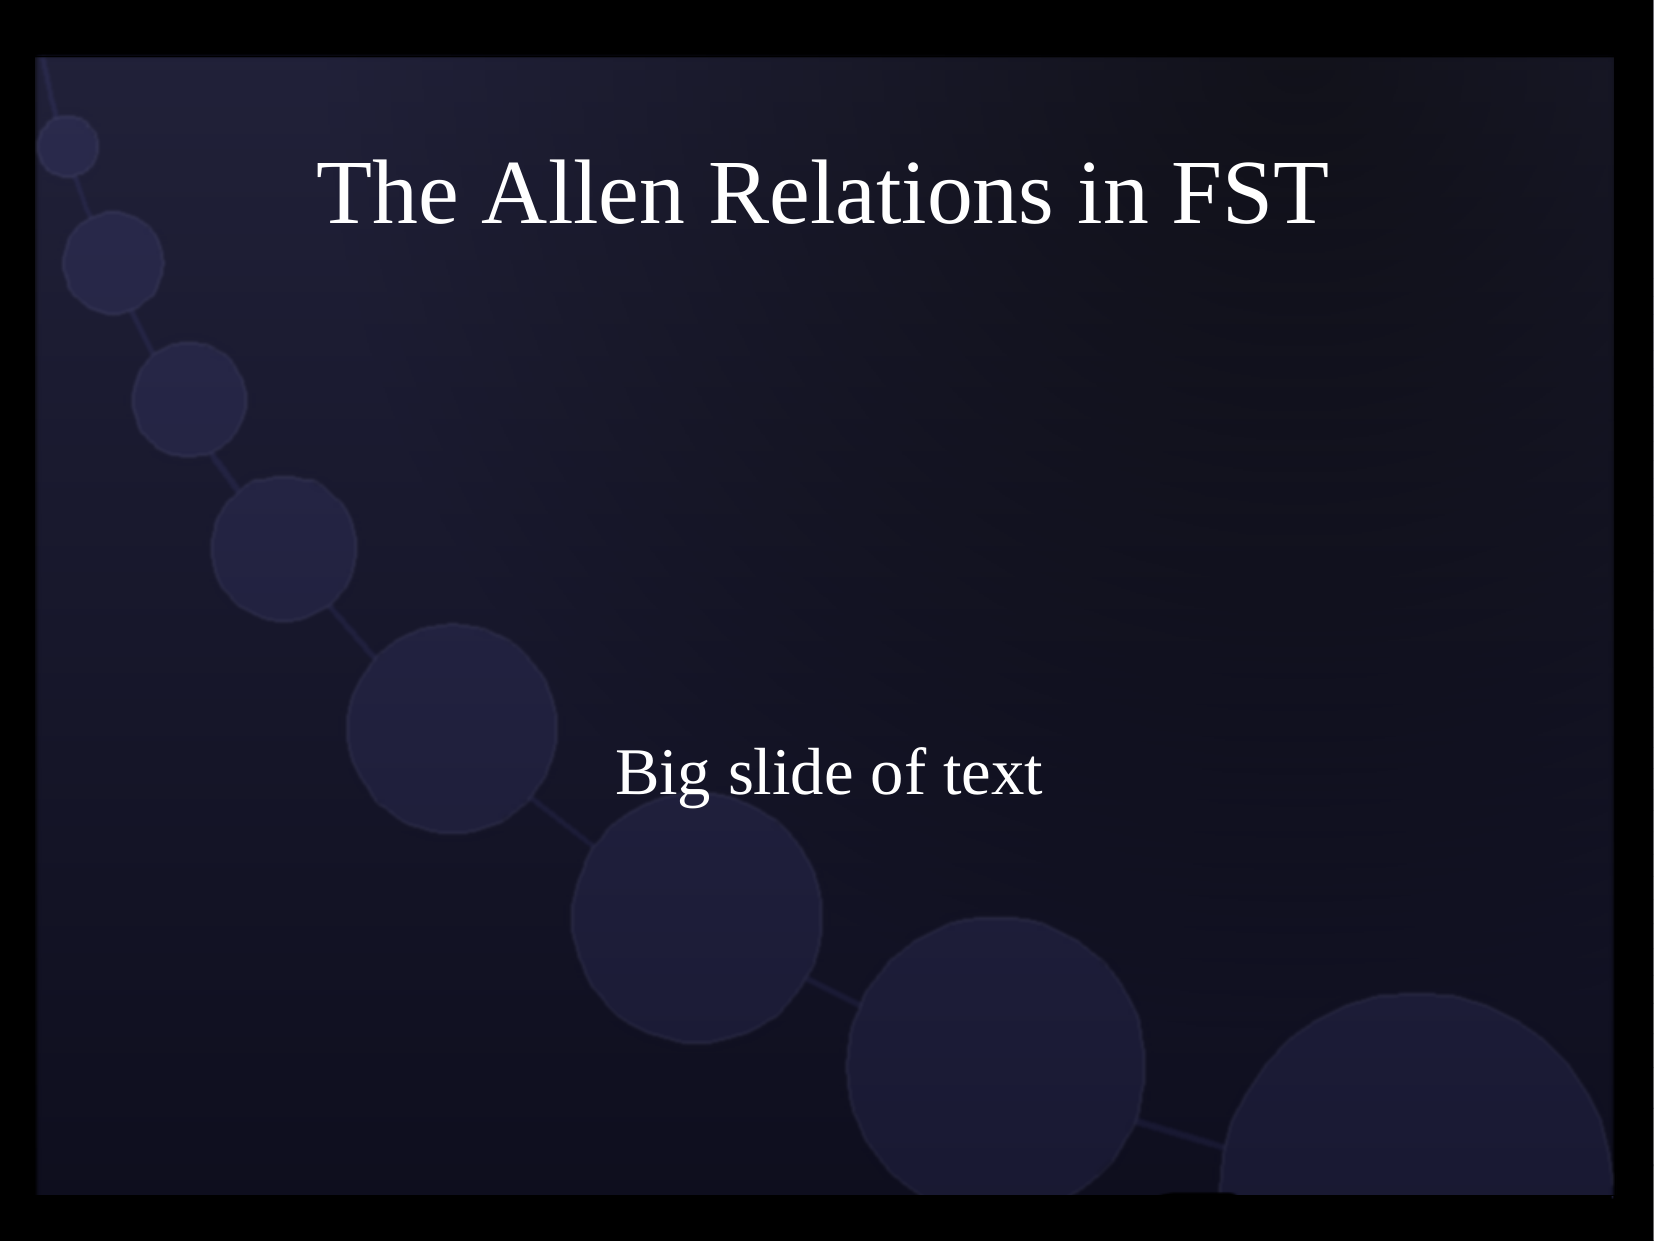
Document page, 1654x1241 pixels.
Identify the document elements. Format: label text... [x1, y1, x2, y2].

picture [0, 0, 1654, 1241]
title The Allen Relations in FST [118, 88, 1531, 296]
subtitle Big slide of text [123, 381, 1536, 1163]
